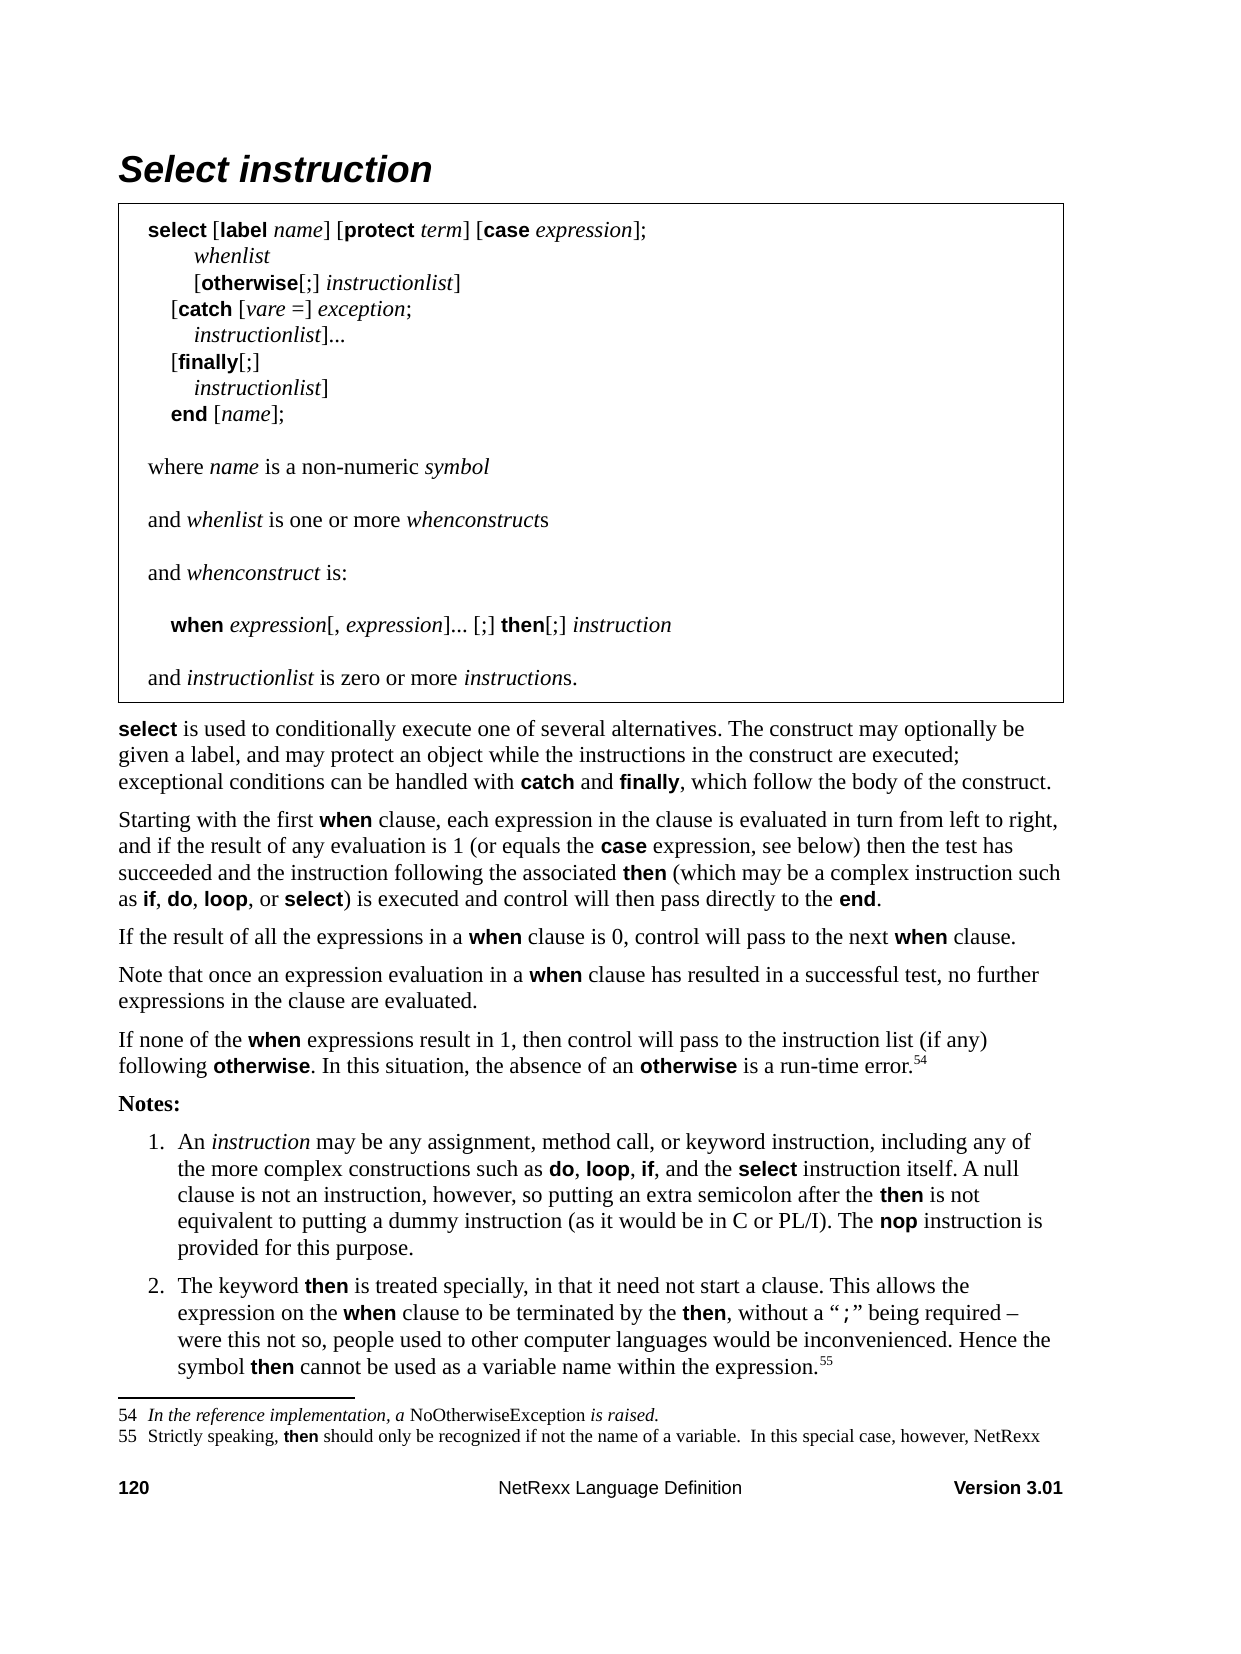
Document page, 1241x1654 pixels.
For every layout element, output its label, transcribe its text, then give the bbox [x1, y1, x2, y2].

table_header select [label name] [protect term] [case expression]; whenlist [otherwise[;] instructionlist] [catch [vare =] exception; instructionlist]... [finally[;] instructionlist] end [name]; where name is a non-numeric symbol and whenlist is one or more whenconstructs and whenconstruct is: when expression[, expression]... [;] then[;] instruction and instructionlist is zero or more instructions. [119, 204, 1063, 702]
text In the reference implementation, a NoOtherwiseException is raised. [118, 1404, 1063, 1425]
text Starting with the first when clause, each expression in the clause is evaluated in turn from left to right, and if the result of any evaluation is 1 (or equals the case expression, see below) then the test has succeeded and the instruction following the associated then (which may be a complex instruction such as if, do, loop, or select) is executed and control will then pass directly to the end. [118, 806, 1063, 911]
text If none of the when expressions result in 1, then control will pass to the instruction list (if any) following otherwise. In this situation, the absence of an otherwise is a run-time error. [118, 1026, 1063, 1078]
text select is used to conditionally execute one of several alternatives. The construct may optionally be given a label, and may protect an object while the instructions in the construct are executed; exceptional conditions can be handled with catch and finally, which follow the body of the construct. [118, 715, 1063, 794]
subtitle Select instruction [118, 148, 1063, 191]
text If the result of all the expressions in a when clause is 0, control will pass to the next when clause. [118, 923, 1063, 949]
text Note that once an expression evaluation in a when clause has resulted in a successful test, no further expressions in the clause are evaluated. [118, 961, 1063, 1014]
text Notes: [118, 1090, 1063, 1116]
list The keyword then is treated specially, in that it need not start a clause. This allows the expression on the when clause to be terminated by the then, without a “;” being required – were this not so, people used to other computer languages would be inconvenienced. Hence the symbol then cannot be used as a variable name within the expression. [148, 1272, 1063, 1379]
list An instruction may be any assignment, method call, or keyword instruction, including any of the more complex constructions such as do, loop, if, and the select instruction itself. A null clause is not an instruction, however, so putting an extra semicolon after the then is not equivalent to putting a dummy instruction (as it would be in C or PL/I). The nop instruction is provided for this purpose. [148, 1128, 1063, 1260]
list Strictly speaking, then should only be recognized if not the name of a variable. In this special case, however, NetRexx [118, 1425, 1063, 1447]
